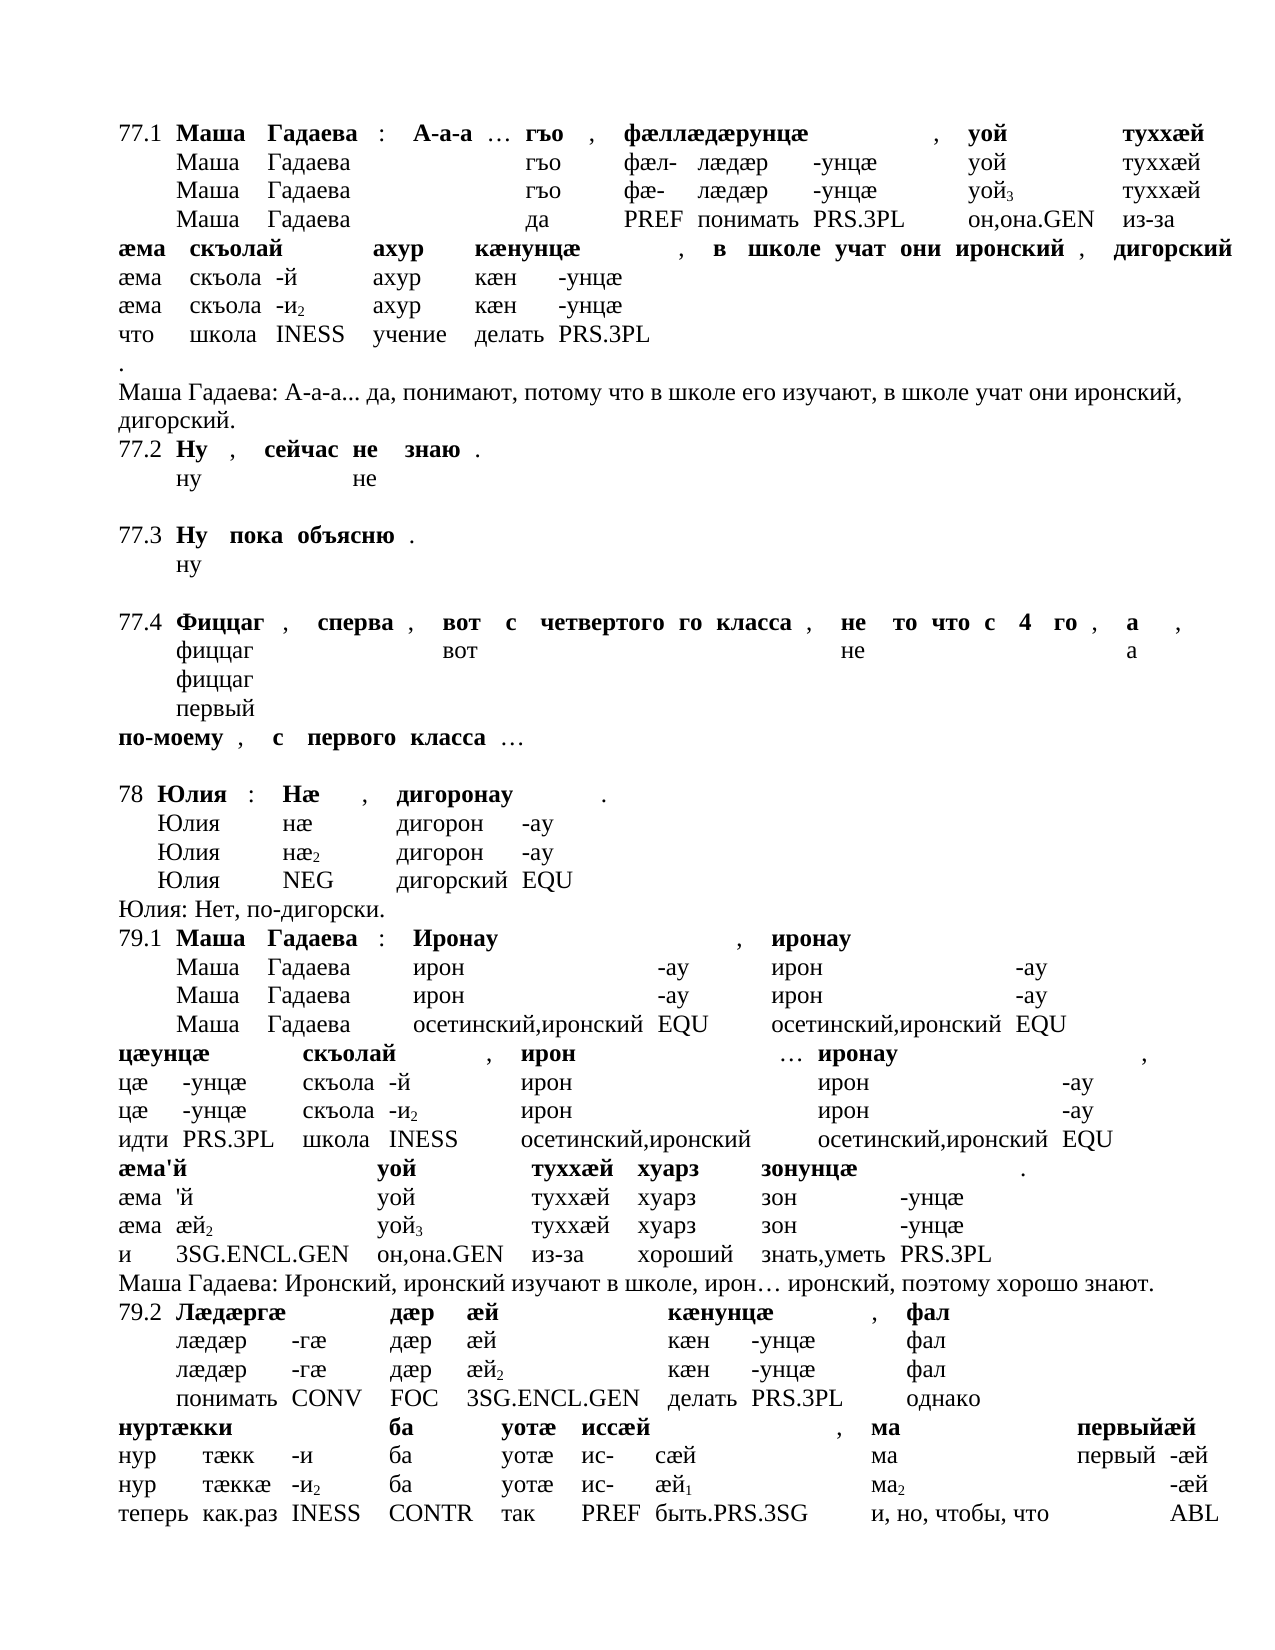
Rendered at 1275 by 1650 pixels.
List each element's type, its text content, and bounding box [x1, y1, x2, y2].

text EQU [1062, 1124, 1113, 1153]
text Маша [176, 952, 239, 981]
text сæй [655, 1441, 808, 1469]
text уой3 [377, 1211, 504, 1239]
text , [736, 923, 757, 952]
text с [272, 722, 293, 751]
text : [378, 118, 399, 147]
text PREF [581, 1498, 641, 1527]
text ABL [1169, 1498, 1220, 1527]
text æй [466, 1326, 640, 1354]
text ба [388, 1469, 473, 1498]
text ирон [818, 1096, 1048, 1124]
text кæн [668, 1354, 737, 1383]
text Маша [176, 118, 253, 147]
text Гадаева [267, 923, 364, 952]
text -унцæ [558, 262, 651, 291]
text скъолай [302, 1038, 472, 1067]
text ма [871, 1412, 1063, 1441]
text -унцæ [813, 147, 905, 176]
text нæ2 [282, 837, 334, 866]
text æма [118, 1211, 162, 1239]
text уой [968, 147, 1095, 176]
text скъола [189, 262, 262, 291]
text теперь [118, 1498, 189, 1527]
text ну [176, 549, 202, 578]
text ирон [521, 1067, 751, 1096]
text кæнунцæ [668, 1297, 858, 1326]
text -унцæ [900, 1182, 992, 1211]
text 4 [1019, 607, 1040, 636]
text иронау [818, 1038, 1127, 1067]
text 'й [176, 1182, 349, 1211]
text объясню [297, 521, 395, 549]
text дигорский [396, 866, 508, 894]
text осетинский,иронский [771, 1009, 1002, 1038]
text туххæй [531, 1153, 624, 1182]
text -гæ [291, 1354, 362, 1383]
text PRS.3PL [813, 204, 905, 233]
text они [900, 233, 941, 262]
text цæ [118, 1096, 169, 1124]
text что [931, 607, 970, 636]
text æма [118, 291, 162, 319]
text -ау [657, 981, 709, 1009]
text уой [968, 118, 1108, 147]
text 77.3 [118, 521, 162, 549]
text Лæдæргæ [176, 1297, 376, 1326]
text , [486, 1038, 507, 1067]
text PRS.3PL [558, 319, 651, 348]
text иронау [771, 923, 1081, 952]
text уой [377, 1182, 504, 1211]
text -унцæ [182, 1096, 275, 1124]
text Маша [176, 204, 239, 233]
text ирон [413, 952, 643, 981]
text . [601, 779, 622, 808]
text CONV [291, 1383, 362, 1412]
text вот [442, 607, 492, 636]
text -ау [522, 837, 573, 866]
text гъо [525, 176, 561, 204]
text INESS [389, 1124, 458, 1153]
text ну [176, 463, 202, 492]
text осетинский,иронский [818, 1124, 1048, 1153]
text -ау [1015, 981, 1067, 1009]
text хороший [637, 1239, 734, 1268]
text понимать [697, 204, 799, 233]
text кæн [668, 1326, 737, 1354]
text го [1054, 607, 1078, 636]
text , [237, 722, 258, 751]
text фиццаг [176, 636, 255, 664]
text -й [276, 262, 345, 291]
text -ау [1062, 1096, 1113, 1124]
text с [984, 607, 1005, 636]
text нæ [282, 808, 334, 837]
text , [933, 118, 954, 147]
text скъола [302, 1096, 375, 1124]
text Гадаева [267, 1009, 351, 1038]
text -унцæ [900, 1211, 992, 1239]
text Ну [176, 521, 216, 549]
text сейчас [264, 434, 338, 463]
text первый [176, 693, 255, 722]
text фал [906, 1354, 981, 1383]
text уотæ [501, 1441, 554, 1469]
text Иронау [413, 923, 722, 952]
text туххæй [531, 1182, 610, 1211]
text ма [871, 1441, 1049, 1469]
text EQU [1015, 1009, 1067, 1038]
text PRS.3PL [182, 1124, 275, 1153]
text -ау [657, 952, 709, 981]
text æй1 [655, 1469, 808, 1498]
text скъолай [189, 233, 359, 262]
text фæллæдæрунцæ [623, 118, 919, 147]
text не [352, 463, 377, 492]
text ирон [413, 981, 643, 1009]
text PRS.3PL [751, 1383, 844, 1412]
text да [525, 204, 561, 233]
text туххæй [1122, 118, 1215, 147]
text . [1020, 1153, 1041, 1182]
text -и [291, 1441, 361, 1469]
text Нæ [282, 779, 348, 808]
text нур [118, 1441, 189, 1469]
text дигорский [1113, 233, 1233, 262]
text 79.2 [118, 1297, 162, 1326]
text æй2 [176, 1211, 349, 1239]
text , [678, 233, 699, 262]
text делать [668, 1383, 737, 1412]
text 77.1 [118, 118, 162, 147]
text дигорон [396, 808, 508, 837]
text . [118, 348, 139, 377]
text уотæ [501, 1469, 554, 1498]
text 79.1 [118, 923, 162, 952]
text знать,уметь [761, 1239, 886, 1268]
text уотæ [501, 1412, 567, 1441]
text Маша Гадаева: А-а-а... да, понимают, потому что в школе его изучают, в школе учат они иронский, дигорский. [118, 377, 1249, 434]
text четвертого [540, 607, 665, 636]
text Маша [176, 981, 239, 1009]
text ирон [521, 1038, 765, 1067]
text первыйæй [1077, 1412, 1233, 1441]
text , [1078, 233, 1099, 262]
text знаю [404, 434, 461, 463]
text уой3 [968, 176, 1095, 204]
text . [409, 521, 430, 549]
text INESS [291, 1498, 361, 1527]
text как.раз [202, 1498, 278, 1527]
text а [1126, 607, 1161, 636]
text тæкк [202, 1441, 278, 1469]
text уой [377, 1153, 518, 1182]
text , [1091, 607, 1112, 636]
text школа [189, 319, 262, 348]
text -унцæ [558, 291, 651, 319]
text тæккæ [202, 1469, 278, 1498]
text -унцæ [813, 176, 905, 204]
text EQU [522, 866, 573, 894]
text школе [748, 233, 821, 262]
text делать [474, 319, 544, 348]
text а [1126, 636, 1147, 664]
text ис- [581, 1469, 641, 1498]
text зонунцæ [761, 1153, 1006, 1182]
text -и2 [276, 291, 345, 319]
text фæл- [623, 147, 683, 176]
text ирон [771, 981, 1002, 1009]
text ирон [521, 1096, 751, 1124]
text цæунцæ [118, 1038, 289, 1067]
text , [806, 607, 827, 636]
text фиццаг [176, 664, 255, 693]
text скъола [189, 291, 262, 319]
text ахур [373, 291, 447, 319]
text иронский [955, 233, 1065, 262]
text сперва [317, 607, 394, 636]
text -и2 [291, 1469, 361, 1498]
text -унцæ [751, 1326, 844, 1354]
text -ау [522, 808, 573, 837]
text æма [118, 262, 162, 291]
text æма [118, 1182, 162, 1211]
text 78 [118, 779, 143, 808]
text гъо [525, 118, 575, 147]
text æма'й [118, 1153, 363, 1182]
text : [378, 923, 399, 952]
text . [474, 434, 495, 463]
text первого [307, 722, 396, 751]
text по-моему [118, 722, 224, 751]
text класса [716, 607, 792, 636]
text дигоронау [396, 779, 587, 808]
text то [893, 607, 918, 636]
text , [362, 779, 383, 808]
text CONTR [388, 1498, 473, 1527]
text Гадаева [267, 118, 364, 147]
text -ау [1015, 952, 1067, 981]
text Маша [176, 1009, 239, 1038]
text дæр [390, 1354, 439, 1383]
text быть.PRS.3SG [655, 1498, 808, 1527]
text нур [118, 1469, 189, 1498]
text иссæй [581, 1412, 822, 1441]
text из-за [1122, 204, 1201, 233]
text дигорон [396, 837, 508, 866]
text Юлия [157, 837, 220, 866]
text 77.2 [118, 434, 162, 463]
text класса [410, 722, 486, 751]
text лæдæр [176, 1354, 278, 1383]
text Маша [176, 176, 239, 204]
text Юлия [157, 808, 220, 837]
text Фиццаг [176, 607, 269, 636]
text Маша Гадаева: Иронский, иронский изучают в школе, ирон… иронский, поэтому хорошо знают. [118, 1268, 1249, 1297]
text Ну [176, 434, 216, 463]
text PRS.3PL [900, 1239, 992, 1268]
text го [678, 607, 702, 636]
text , [836, 1412, 857, 1441]
text кæнунцæ [474, 233, 664, 262]
text осетинский,иронский [413, 1009, 643, 1038]
text так [501, 1498, 554, 1527]
text æй2 [466, 1354, 640, 1383]
text не [841, 636, 865, 664]
text Гадаева [267, 981, 351, 1009]
text , [871, 1297, 892, 1326]
text , [1175, 607, 1196, 636]
text с [505, 607, 526, 636]
text пока [229, 521, 283, 549]
text Гадаева [267, 952, 351, 981]
text Маша [176, 923, 253, 952]
text ис- [581, 1441, 641, 1469]
text лæдæр [697, 147, 799, 176]
text Юлия: Нет, по-дигорски. [118, 894, 1249, 923]
text кæн [474, 262, 544, 291]
text -унцæ [182, 1067, 275, 1096]
text в [713, 233, 734, 262]
text первый [1077, 1441, 1156, 1469]
text и, но, чтобы, что [871, 1498, 1049, 1527]
text он,она.GEN [968, 204, 1095, 233]
text , [1141, 1038, 1162, 1067]
text ба [388, 1412, 487, 1441]
text -æй [1169, 1469, 1220, 1498]
text кæн [474, 291, 544, 319]
text 3SG.ENCL.GEN [466, 1383, 640, 1412]
text ба [388, 1441, 473, 1469]
text и [118, 1239, 162, 1268]
text зон [761, 1211, 886, 1239]
text хуарз [637, 1211, 734, 1239]
text ирон [771, 952, 1002, 981]
text , [282, 607, 303, 636]
text нуртæкки [118, 1412, 375, 1441]
text … [499, 722, 525, 751]
text NEG [282, 866, 334, 894]
text фæ- [623, 176, 683, 204]
text хуарз [637, 1153, 747, 1182]
text -гæ [291, 1326, 362, 1354]
text Маша [176, 147, 239, 176]
text туххæй [1122, 147, 1201, 176]
text EQU [657, 1009, 709, 1038]
text æй [466, 1297, 654, 1326]
text ма2 [871, 1469, 1049, 1498]
text дæр [390, 1326, 439, 1354]
text PREF [623, 204, 683, 233]
text INESS [276, 319, 345, 348]
text А-а-а [413, 118, 473, 147]
text вот [442, 636, 478, 664]
text лæдæр [697, 176, 799, 204]
text ахур [373, 262, 447, 291]
text -ау [1062, 1067, 1113, 1096]
text … [779, 1038, 804, 1067]
text учение [373, 319, 447, 348]
text хуарз [637, 1182, 734, 1211]
text не [352, 434, 391, 463]
text дæр [390, 1297, 453, 1326]
text понимать [176, 1383, 278, 1412]
text фал [906, 1326, 981, 1354]
text -и2 [389, 1096, 458, 1124]
text гъо [525, 147, 561, 176]
text скъола [302, 1067, 375, 1096]
text туххæй [531, 1211, 610, 1239]
text 77.4 [118, 607, 162, 636]
text , [408, 607, 429, 636]
text FOC [390, 1383, 439, 1412]
text : [248, 779, 269, 808]
text ирон [818, 1067, 1048, 1096]
text учат [835, 233, 886, 262]
text -æй [1169, 1441, 1220, 1469]
text æма [118, 233, 176, 262]
text осетинский,иронский [521, 1124, 751, 1153]
text Гадаева [267, 147, 351, 176]
text цæ [118, 1067, 169, 1096]
text однако [906, 1383, 981, 1412]
text -й [389, 1067, 458, 1096]
text Гадаева [267, 176, 351, 204]
text -унцæ [751, 1354, 844, 1383]
text школа [302, 1124, 375, 1153]
text не [841, 607, 879, 636]
text , [229, 434, 250, 463]
text из-за [531, 1239, 610, 1268]
text Юлия [157, 866, 220, 894]
text Юлия [157, 779, 234, 808]
text , [589, 118, 610, 147]
text фал [906, 1297, 994, 1326]
text туххæй [1122, 176, 1201, 204]
text зон [761, 1182, 886, 1211]
text идти [118, 1124, 169, 1153]
text … [486, 118, 512, 147]
text он,она.GEN [377, 1239, 504, 1268]
text что [118, 319, 162, 348]
text Гадаева [267, 204, 351, 233]
text лæдæр [176, 1326, 278, 1354]
text 3SG.ENCL.GEN [176, 1239, 349, 1268]
text ахур [373, 233, 461, 262]
